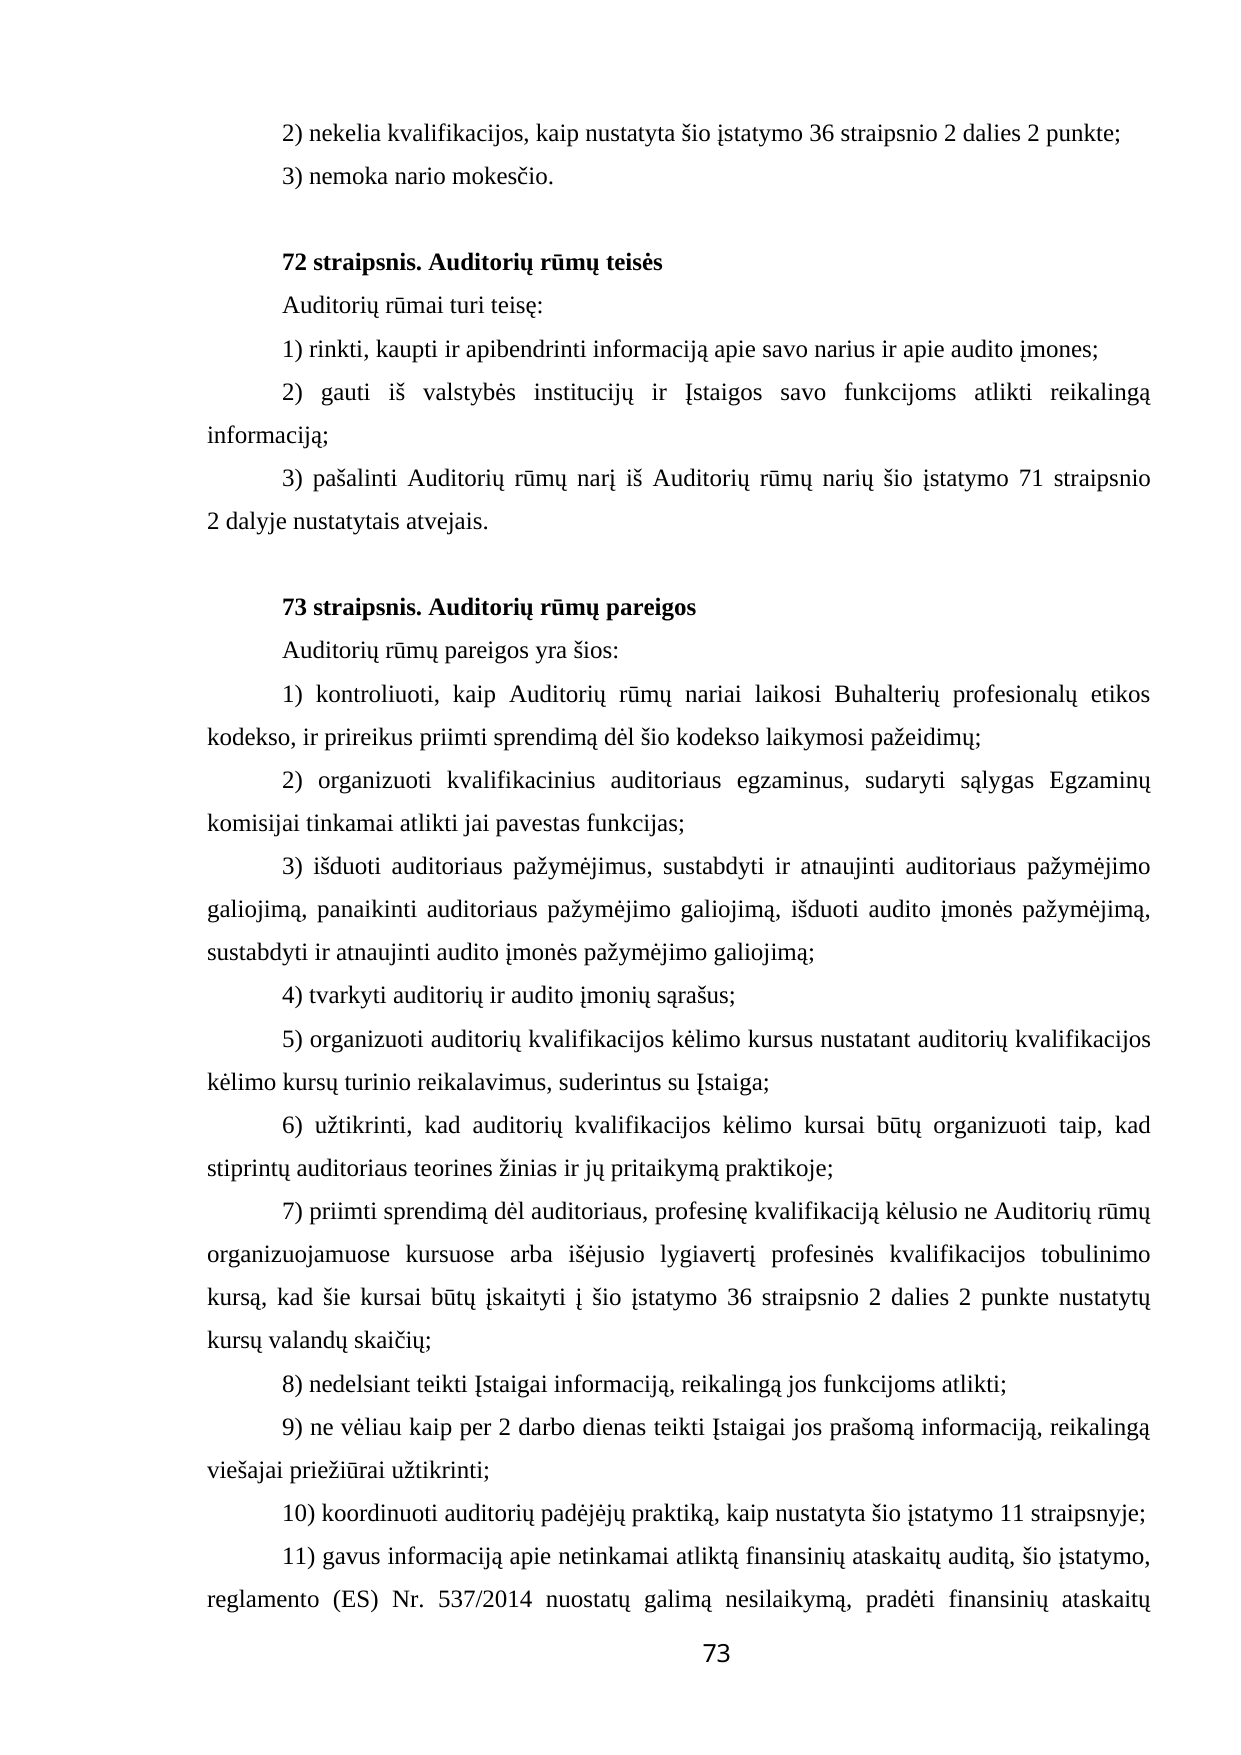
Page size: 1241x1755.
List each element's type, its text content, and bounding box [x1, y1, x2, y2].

text Auditorių rūmų pareigos yra šios: [207, 636, 1152, 664]
text 7) priimti sprendimą dėl auditoriaus, profesinę kvalifikaciją kėlusio ne Auditorių rūmų organizuojamuose kursuose arba išėjusio lygiavertį profesinės kvalifikacijos tobulinimo kursą, kad šie kursai būtų įskaityti į šio įstatymo 36 straipsnio 2 dalies 2 punkte nustatytų kursų valandų skaičių; [207, 1196, 1152, 1354]
text Auditorių rūmai turi teisę: [207, 291, 1152, 319]
text 9) ne vėliau kaip per 2 darbo dienas teikti Įstaigai jos prašomą informaciją, reikalingą viešajai priežiūrai užtikrinti; [207, 1412, 1152, 1484]
text 3) pašalinti Auditorių rūmų narį iš Auditorių rūmų narių šio įstatymo 71 straipsnio 2 dalyje nustatytais atvejais. [207, 463, 1152, 535]
text 6) užtikrinti, kad auditorių kvalifikacijos kėlimo kursai būtų organizuoti taip, kad stiprintų auditoriaus teorines žinias ir jų pritaikymą praktikoje; [207, 1110, 1152, 1182]
text 11) gavus informaciją apie netinkamai atliktą finansinių ataskaitų auditą, šio įstatymo, reglamento (ES) Nr. 537/2014 nuostatų galimą nesilaikymą, pradėti finansinių ataskaitų [207, 1541, 1152, 1613]
text 3) nemoka nario mokesčio. [207, 161, 1152, 190]
text 2) organizuoti kvalifikacinius auditoriaus egzaminus, sudaryti sąlygas Egzaminų komisijai tinkamai atlikti jai pavestas funkcijas; [207, 765, 1152, 837]
text 2) nekelia kvalifikacijos, kaip nustatyta šio įstatymo 36 straipsnio 2 dalies 2 punkte; [207, 118, 1152, 147]
text 1) kontroliuoti, kaip Auditorių rūmų nariai laikosi Buhalterių profesionalų etikos kodekso, ir prireikus priimti sprendimą dėl šio kodekso laikymosi pažeidimų; [207, 679, 1152, 751]
text 8) nedelsiant teikti Įstaigai informaciją, reikalingą jos funkcijoms atlikti; [207, 1369, 1152, 1397]
text 10) koordinuoti auditorių padėjėjų praktiką, kaip nustatyta šio įstatymo 11 straipsnyje; [207, 1498, 1152, 1527]
text 1) rinkti, kaupti ir apibendrinti informaciją apie savo narius ir apie audito įmones; [207, 334, 1152, 362]
text 5) organizuoti auditorių kvalifikacijos kėlimo kursus nustatant auditorių kvalifikacijos kėlimo kursų turinio reikalavimus, suderintus su Įstaiga; [207, 1024, 1152, 1096]
text 73 straipsnis. Auditorių rūmų pareigos [207, 592, 1152, 621]
text 3) išduoti auditoriaus pažymėjimus, sustabdyti ir atnaujinti auditoriaus pažymėjimo galiojimą, panaikinti auditoriaus pažymėjimo galiojimą, išduoti audito įmonės pažymėjimą, sustabdyti ir atnaujinti audito įmonės pažymėjimo galiojimą; [207, 851, 1152, 966]
text 4) tvarkyti auditorių ir audito įmonių sąrašus; [207, 981, 1152, 1009]
text 72 straipsnis. Auditorių rūmų teisės [207, 247, 1152, 276]
text 2) gauti iš valstybės institucijų ir Įstaigos savo funkcijoms atlikti reikalingą informaciją; [207, 377, 1152, 449]
